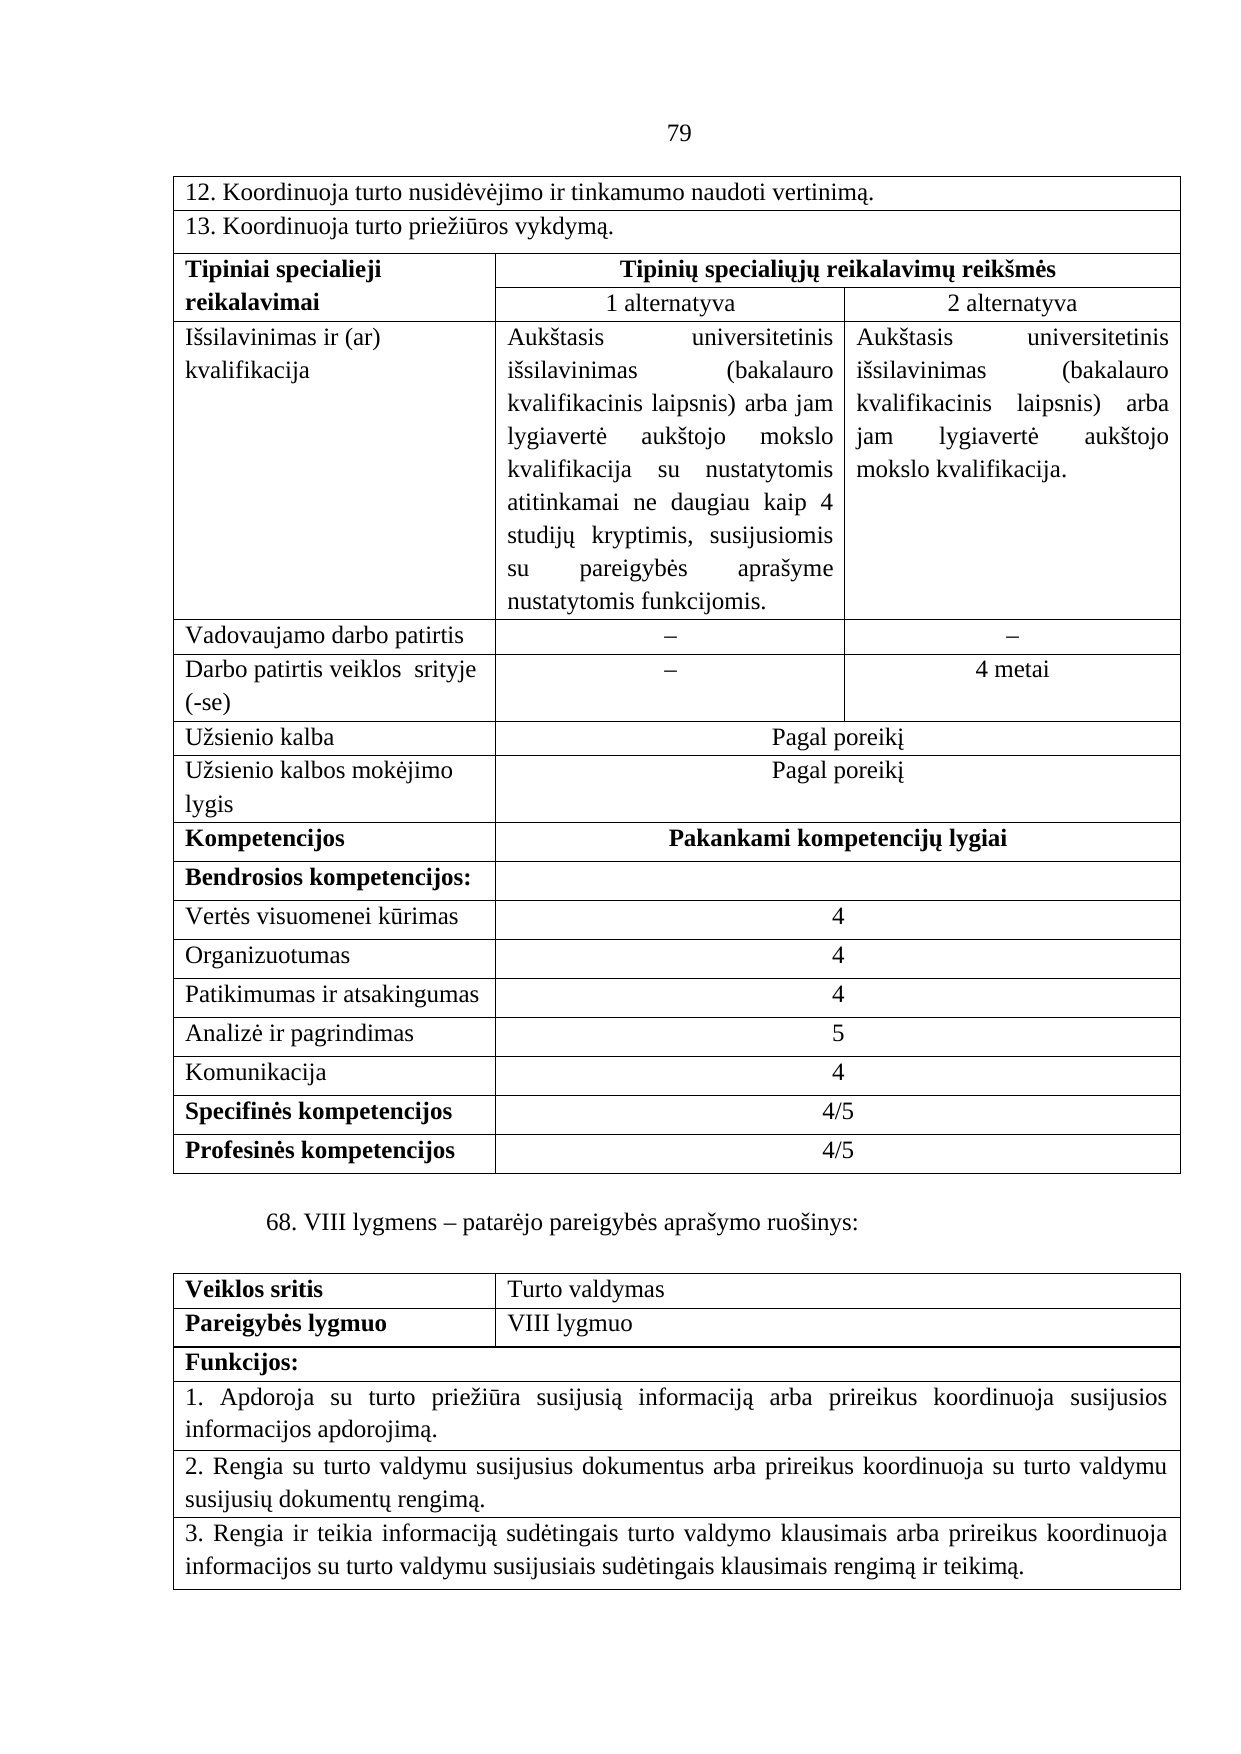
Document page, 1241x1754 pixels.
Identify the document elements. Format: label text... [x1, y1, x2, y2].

table_cell Darbo patirtis veiklos srityje (-se) [174, 655, 495, 721]
table_cell Bendrosios kompetencijos: [174, 862, 495, 900]
table_cell 4/5 [496, 1096, 1180, 1134]
table_cell 3. Rengia ir teikia informaciją sudėtingais turto valdymo klausimais arba prireikus koordinuoja informacijos su turto valdymu susijusiais sudėtingais klausimais rengimą ir teikimą. [174, 1518, 1180, 1589]
table_cell Tipiniai specialieji reikalavimai [174, 254, 495, 321]
table_cell Tipinių specialiųjų reikalavimų reikšmės [496, 254, 1180, 287]
table_cell 5 [496, 1018, 1180, 1056]
table_cell Pagal poreikį [496, 722, 1180, 754]
table_cell 1. Apdoroja su turto priežiūra susijusią informaciją arba prireikus koordinuoja susijusios informacijos apdorojimą. [174, 1382, 1180, 1450]
table_cell Kompetencijos [174, 823, 495, 861]
table_cell Komunikacija [174, 1057, 495, 1095]
table_cell – [496, 620, 844, 653]
table_cell 1 alternatyva [496, 288, 844, 321]
table_cell Pakankami kompetencijų lygiai [496, 823, 1180, 861]
table_cell Specifinės kompetencijos [174, 1096, 495, 1134]
table_header Turto valdymas [496, 1274, 1180, 1307]
table_cell VIII lygmuo [496, 1309, 1180, 1346]
table_cell Aukštasis universitetinis išsilavinimas (bakalauro kvalifikacinis laipsnis) arba jam lygiavertė aukštojo mokslo kvalifikacija. [845, 322, 1180, 619]
table_cell Vertės visuomenei kūrimas [174, 901, 495, 939]
table_cell – [496, 655, 844, 721]
text 68. VIII lygmens – patarėjo pareigybės aprašymo ruošinys: [177, 1207, 1181, 1236]
table_cell Pagal poreikį [496, 756, 1180, 822]
table_cell 4/5 [496, 1135, 1180, 1173]
table_header Veiklos sritis [174, 1274, 495, 1307]
table_cell Funkcijos: [174, 1348, 1180, 1381]
table_cell Išsilavinimas ir (ar) kvalifikacija [174, 322, 495, 619]
table_cell Aukštasis universitetinis išsilavinimas (bakalauro kvalifikacinis laipsnis) arba jam lygiavertė aukštojo mokslo kvalifikacija su nustatytomis atitinkamai ne daugiau kaip 4 studijų kryptimis, susijusiomis su pareigybės aprašyme nustatytomis funkcijomis. [496, 322, 844, 619]
table_cell Užsienio kalbos mokėjimo lygis [174, 756, 495, 822]
table_cell 2 alternatyva [845, 288, 1180, 321]
table_cell 4 [496, 1057, 1180, 1095]
table_cell Patikimumas ir atsakingumas [174, 979, 495, 1017]
table_cell Užsienio kalba [174, 722, 495, 754]
table_cell 13. Koordinuoja turto priežiūros vykdymą. [174, 211, 1180, 253]
table_cell Profesinės kompetencijos [174, 1135, 495, 1173]
table_cell Analizė ir pagrindimas [174, 1018, 495, 1056]
table_cell 4 [496, 940, 1180, 978]
table_cell 2. Rengia su turto valdymu susijusius dokumentus arba prireikus koordinuoja su turto valdymu susijusių dokumentų rengimą. [174, 1451, 1180, 1517]
table_cell Vadovaujamo darbo patirtis [174, 620, 495, 653]
table_cell 4 [496, 901, 1180, 939]
table_cell 12. Koordinuoja turto nusidėvėjimo ir tinkamumo naudoti vertinimą. [174, 177, 1180, 210]
table_cell 4 metai [845, 655, 1180, 721]
table_cell 4 [496, 979, 1180, 1017]
table_cell [496, 862, 1180, 900]
table_cell Pareigybės lygmuo [174, 1309, 495, 1346]
table_cell Organizuotumas [174, 940, 495, 978]
table_cell – [845, 620, 1180, 653]
